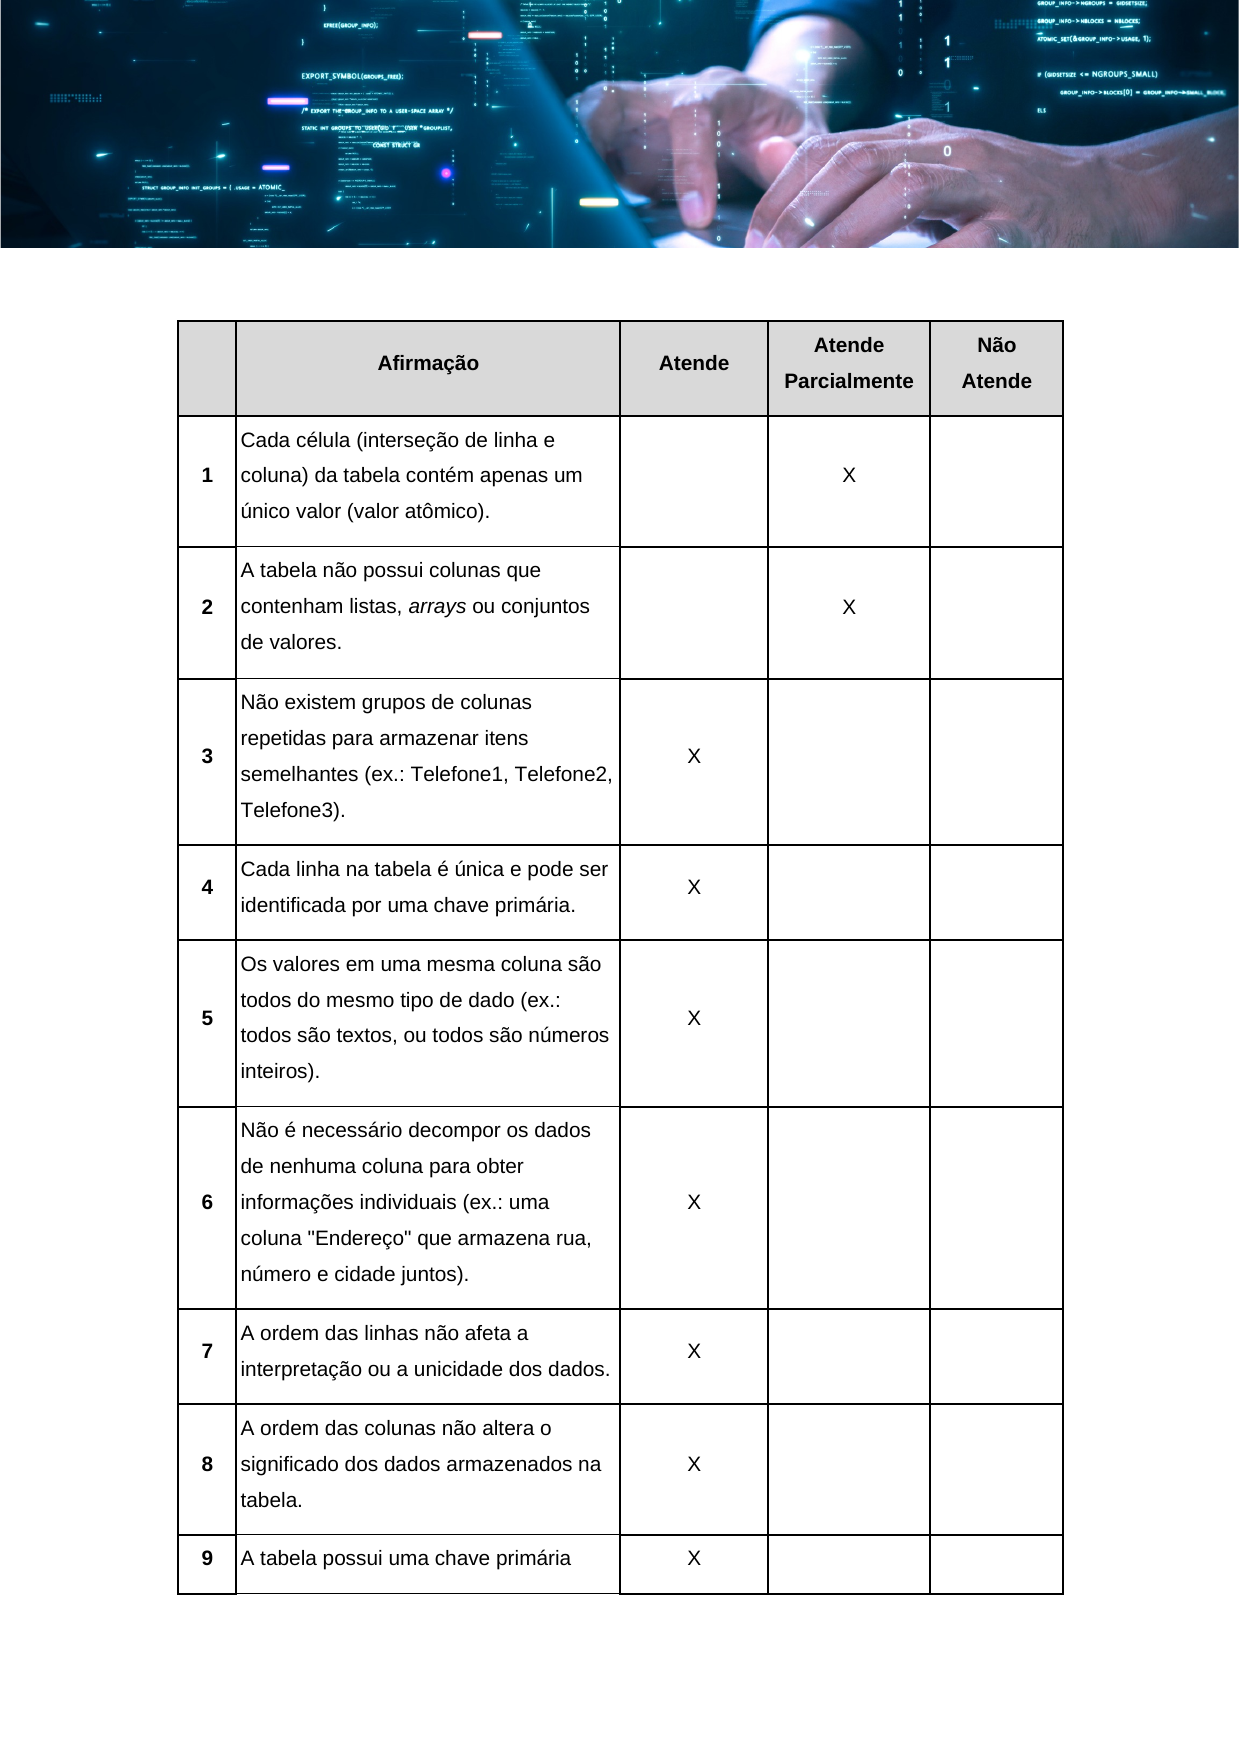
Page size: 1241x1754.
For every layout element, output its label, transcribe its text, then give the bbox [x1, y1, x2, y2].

table_cell [769, 846, 929, 939]
picture [538, 47, 570, 86]
table_cell Os valores em uma mesma coluna são todos do mesmo tipo de dado (ex.: todos são textos, ou todos são números inteiros). [237, 941, 619, 1106]
table_header [179, 322, 235, 415]
table_cell A tabela possui uma chave primária [237, 1535, 619, 1593]
picture [1093, 72, 1106, 77]
picture [1115, 19, 1139, 23]
picture [148, 192, 270, 248]
table_cell Não é necessário decompor os dados de nenhuma coluna para obter informações individuais (ex.: uma coluna "Endereço" que armazena rua, número e cidade juntos). [237, 1107, 619, 1308]
table_cell X [621, 1310, 767, 1403]
table_cell [931, 1405, 1062, 1534]
table_cell [931, 941, 1062, 1106]
table_cell [769, 1310, 929, 1403]
picture [1045, 73, 1075, 77]
picture [1038, 32, 1056, 41]
table_cell [931, 548, 1062, 677]
table_cell X [621, 680, 767, 844]
picture [1121, 37, 1139, 41]
picture [579, 197, 619, 209]
table_cell [769, 941, 929, 1106]
picture [519, 224, 524, 233]
table_cell A tabela não possui colunas que contenham listas, arrays ou conjuntos de valores. [237, 547, 619, 677]
picture [1038, 19, 1054, 23]
table_header Afirmação [237, 322, 619, 415]
table_cell [621, 548, 767, 677]
picture [606, 222, 613, 231]
table_cell [931, 1536, 1062, 1593]
picture [217, 154, 225, 159]
picture [1006, 27, 1040, 70]
picture [1081, 19, 1103, 23]
table_cell Não existem grupos de colunas repetidas para armazenar itens semelhantes (ex.: Telefone1, Telefone2, Telefone3). [237, 679, 619, 844]
picture [1081, 80, 1107, 87]
picture [1062, 36, 1095, 42]
picture [468, 31, 502, 40]
table_cell [931, 1310, 1062, 1403]
table_cell A ordem das linhas não afeta a interpretação ou a unicidade dos dados. [237, 1310, 619, 1403]
table_header Não Atende [931, 322, 1062, 415]
picture [508, 210, 523, 227]
picture [557, 219, 611, 248]
table_header Atende Parcialmente [769, 322, 929, 415]
table_cell 8 [179, 1405, 235, 1534]
picture [976, 52, 1004, 85]
table_cell [931, 846, 1062, 939]
picture [1133, 72, 1149, 76]
table_cell 2 [179, 548, 235, 677]
table_cell [769, 1405, 929, 1534]
table_cell 3 [179, 680, 235, 844]
picture [466, 2, 506, 26]
table_cell [621, 417, 767, 546]
table_cell X [621, 846, 767, 939]
picture [568, 0, 1239, 248]
table_cell X [621, 1536, 767, 1593]
table_cell [769, 680, 929, 844]
table_cell 9 [179, 1536, 235, 1593]
table_cell [769, 1108, 929, 1308]
picture [1104, 90, 1132, 95]
table_cell [931, 1108, 1062, 1308]
table_cell X [621, 1108, 767, 1308]
picture [1207, 91, 1225, 95]
picture [132, 210, 148, 218]
table_cell [931, 417, 1062, 546]
table_cell 1 [179, 417, 235, 546]
table_cell [769, 1536, 929, 1593]
table_cell Cada célula (interseção de linha e coluna) da tabela contém apenas um único valor (valor atômico). [237, 417, 619, 546]
picture [1166, 90, 1203, 95]
table_cell 7 [179, 1310, 235, 1403]
table_cell [931, 680, 1062, 844]
table_cell Cada linha na tabela é única e pode ser identificada por uma chave primária. [237, 846, 619, 939]
picture [683, 23, 697, 33]
table_header Atende [621, 322, 767, 415]
table_cell A ordem das colunas não altera o significado dos dados armazenados na tabela. [237, 1405, 619, 1534]
table_cell 6 [179, 1108, 235, 1308]
picture [517, 233, 545, 248]
picture [1133, 2, 1146, 6]
table_cell X [621, 1405, 767, 1534]
picture [1110, 72, 1127, 77]
picture [1060, 19, 1071, 23]
table_cell 5 [179, 941, 235, 1106]
picture [1042, 0, 1239, 108]
table_cell X [621, 941, 767, 1106]
table_cell X [769, 548, 929, 677]
table_cell X [769, 417, 929, 546]
picture [1211, 99, 1223, 109]
picture [534, 225, 544, 231]
picture [697, 48, 706, 62]
picture [0, 0, 588, 248]
table_cell 4 [179, 846, 235, 939]
